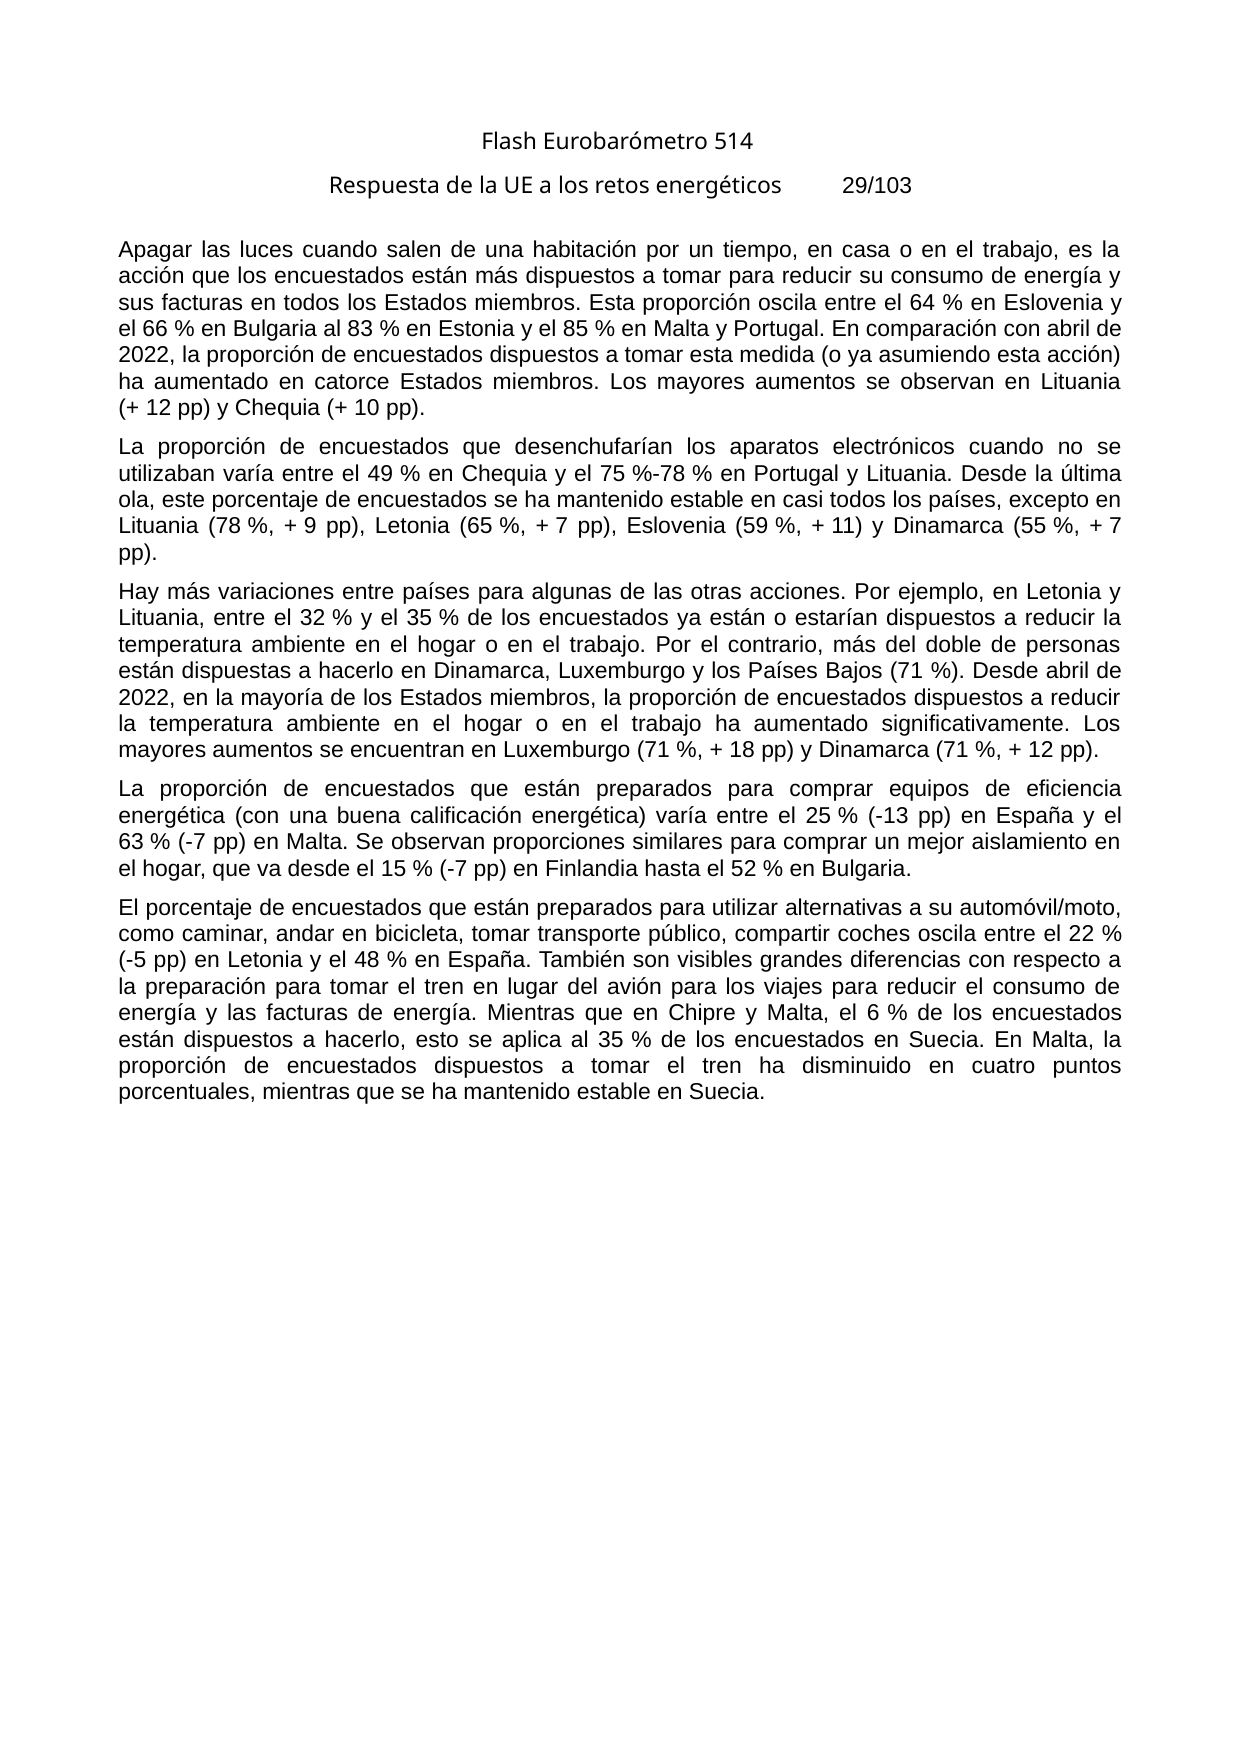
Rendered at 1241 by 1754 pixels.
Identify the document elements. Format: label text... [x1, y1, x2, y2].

text La proporción de encuestados que están preparados para comprar equipos de eficiencia energética (con una buena calificación energética) varía entre el 25 % (-13 pp) en España y el 63 % (-7 pp) en Malta. Se observan proporciones similares para comprar un mejor aislamiento en el hogar, que va desde el 15 % (-7 pp) en Finlandia hasta el 52 % en Bulgaria. [118, 775, 1122, 881]
text La proporción de encuestados que desenchufarían los aparatos electrónicos cuando no se utilizaban varía entre el 49 % en Chequia y el 75 %-78 % en Portugal y Lituania. Desde la última ola, este porcentaje de encuestados se ha mantenido estable en casi todos los países, excepto en Lituania (78 %, + 9 pp), Letonia (65 %, + 7 pp), Eslovenia (59 %, + 11) y Dinamarca (55 %, + 7 pp). [118, 433, 1122, 565]
text Apagar las luces cuando salen de una habitación por un tiempo, en casa o en el trabajo, es la acción que los encuestados están más dispuestos a tomar para reducir su consumo de energía y sus facturas en todos los Estados miembros. Esta proporción oscila entre el 64 % en Eslovenia y el 66 % en Bulgaria al 83 % en Estonia y el 85 % en Malta y Portugal. En comparación con abril de 2022, la proporción de encuestados dispuestos a tomar esta medida (o ya asumiendo esta acción) ha aumentado en catorce Estados miembros. Los mayores aumentos se observan en Lituania (+ 12 pp) y Chequia (+ 10 pp). [118, 236, 1122, 420]
text Hay más variaciones entre países para algunas de las otras acciones. Por ejemplo, en Letonia y Lituania, entre el 32 % y el 35 % de los encuestados ya están o estarían dispuestos a reducir la temperatura ambiente en el hogar o en el trabajo. Por el contrario, más del doble de personas están dispuestas a hacerlo en Dinamarca, Luxemburgo y los Países Bajos (71 %). Desde abril de 2022, en la mayoría de los Estados miembros, la proporción de encuestados dispuestos a reducir la temperatura ambiente en el hogar o en el trabajo ha aumentado significativamente. Los mayores aumentos se encuentran en Luxemburgo (71 %, + 18 pp) y Dinamarca (71 %, + 12 pp). [118, 578, 1122, 762]
text El porcentaje de encuestados que están preparados para utilizar alternativas a su automóvil/moto, como caminar, andar en bicicleta, tomar transporte público, compartir coches oscila entre el 22 % (-5 pp) en Letonia y el 48 % en España. También son visibles grandes diferencias con respecto a la preparación para tomar el tren en lugar del avión para los viajes para reducir el consumo de energía y las facturas de energía. Mientras que en Chipre y Malta, el 6 % de los encuestados están dispuestos a hacerlo, esto se aplica al 35 % de los encuestados en Suecia. En Malta, la proporción de encuestados dispuestos a tomar el tren ha disminuido en cuatro puntos porcentuales, mientras que se ha mantenido estable en Suecia. [118, 894, 1122, 1104]
